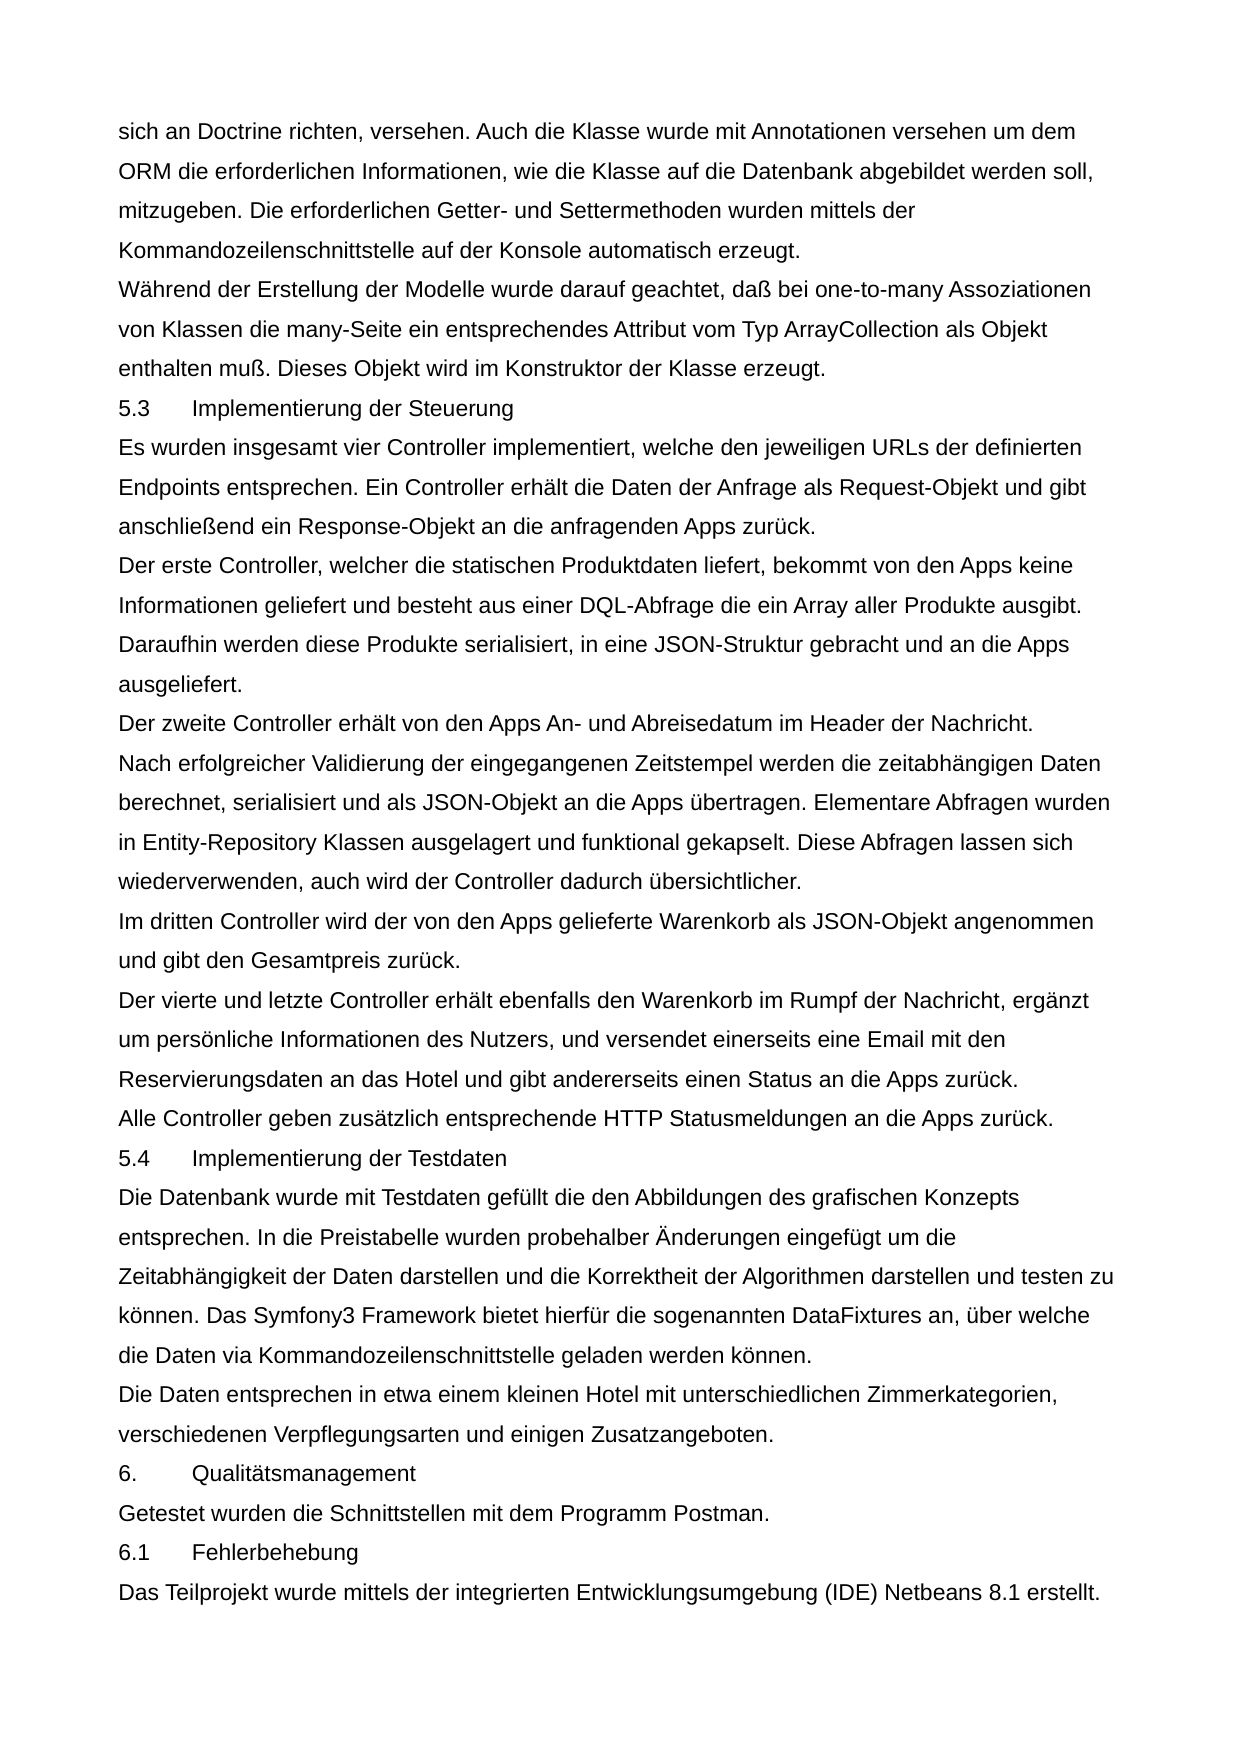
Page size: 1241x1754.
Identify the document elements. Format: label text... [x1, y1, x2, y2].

text Getestet wurden die Schnittstellen mit dem Programm Postman. [118, 1500, 1122, 1526]
text sich an Doctrine richten, versehen. Auch die Klasse wurde mit Annotationen versehen um dem ORM die erforderlichen Informationen, wie die Klasse auf die Datenbank abgebildet werden soll, mitzugeben. Die erforderlichen Getter- und Settermethoden wurden mittels der Kommandozeilenschnittstelle auf der Konsole automatisch erzeugt. [118, 118, 1122, 263]
text Der zweite Controller erhält von den Apps An- und Abreisedatum im Header der Nachricht. [118, 710, 1122, 737]
text 5.4 Implementierung der Testdaten [118, 1144, 1122, 1171]
text Der erste Controller, welcher die statischen Produktdaten liefert, bekommt von den Apps keine Informationen geliefert und besteht aus einer DQL-Abfrage die ein Array aller Produkte ausgibt. Daraufhin werden diese Produkte serialisiert, in eine JSON-Struktur gebracht und an die Apps ausgeliefert. [118, 552, 1122, 697]
text Nach erfolgreicher Validierung der eingegangenen Zeitstempel werden die zeitabhängigen Daten berechnet, serialisiert und als JSON-Objekt an die Apps übertragen. Elementare Abfragen wurden in Entity-Repository Klassen ausgelagert und funktional gekapselt. Diese Abfragen lassen sich wiederverwenden, auch wird der Controller dadurch übersichtlicher. [118, 750, 1122, 894]
text Im dritten Controller wird der von den Apps gelieferte Warenkorb als JSON-Objekt angenommen und gibt den Gesamtpreis zurück. [118, 908, 1122, 973]
text 6. Qualitätsmanagement [118, 1460, 1122, 1487]
text Das Teilprojekt wurde mittels der integrierten Entwicklungsumgebung (IDE) Netbeans 8.1 erstellt. [118, 1579, 1122, 1605]
text Während der Erstellung der Modelle wurde darauf geachtet, daß bei one-to-many Assoziationen von Klassen die many-Seite ein entsprechendes Attribut vom Typ ArrayCollection als Objekt enthalten muß. Dieses Objekt wird im Konstruktor der Klasse erzeugt. [118, 276, 1122, 381]
text 6.1 Fehlerbehebung [118, 1539, 1122, 1566]
text 5.3 Implementierung der Steuerung [118, 394, 1122, 421]
text Die Daten entsprechen in etwa einem kleinen Hotel mit unterschiedlichen Zimmerkategorien, verschiedenen Verpflegungsarten und einigen Zusatzangeboten. [118, 1381, 1122, 1447]
text Alle Controller geben zusätzlich entsprechende HTTP Statusmeldungen an die Apps zurück. [118, 1105, 1122, 1131]
text Der vierte und letzte Controller erhält ebenfalls den Warenkorb im Rumpf der Nachricht, ergänzt um persönliche Informationen des Nutzers, und versendet einerseits eine Email mit den Reservierungsdaten an das Hotel und gibt andererseits einen Status an die Apps zurück. [118, 987, 1122, 1092]
text Es wurden insgesamt vier Controller implementiert, welche den jeweiligen URLs der definierten Endpoints entsprechen. Ein Controller erhält die Daten der Anfrage als Request-Objekt und gibt anschließend ein Response-Objekt an die anfragenden Apps zurück. [118, 434, 1122, 539]
text Die Datenbank wurde mit Testdaten gefüllt die den Abbildungen des grafischen Konzepts entsprechen. In die Preistabelle wurden probehalber Änderungen eingefügt um die Zeitabhängigkeit der Daten darstellen und die Korrektheit der Algorithmen darstellen und testen zu können. Das Symfony3 Framework bietet hierfür die sogenannten DataFixtures an, über welche die Daten via Kommandozeilenschnittstelle geladen werden können. [118, 1184, 1122, 1368]
